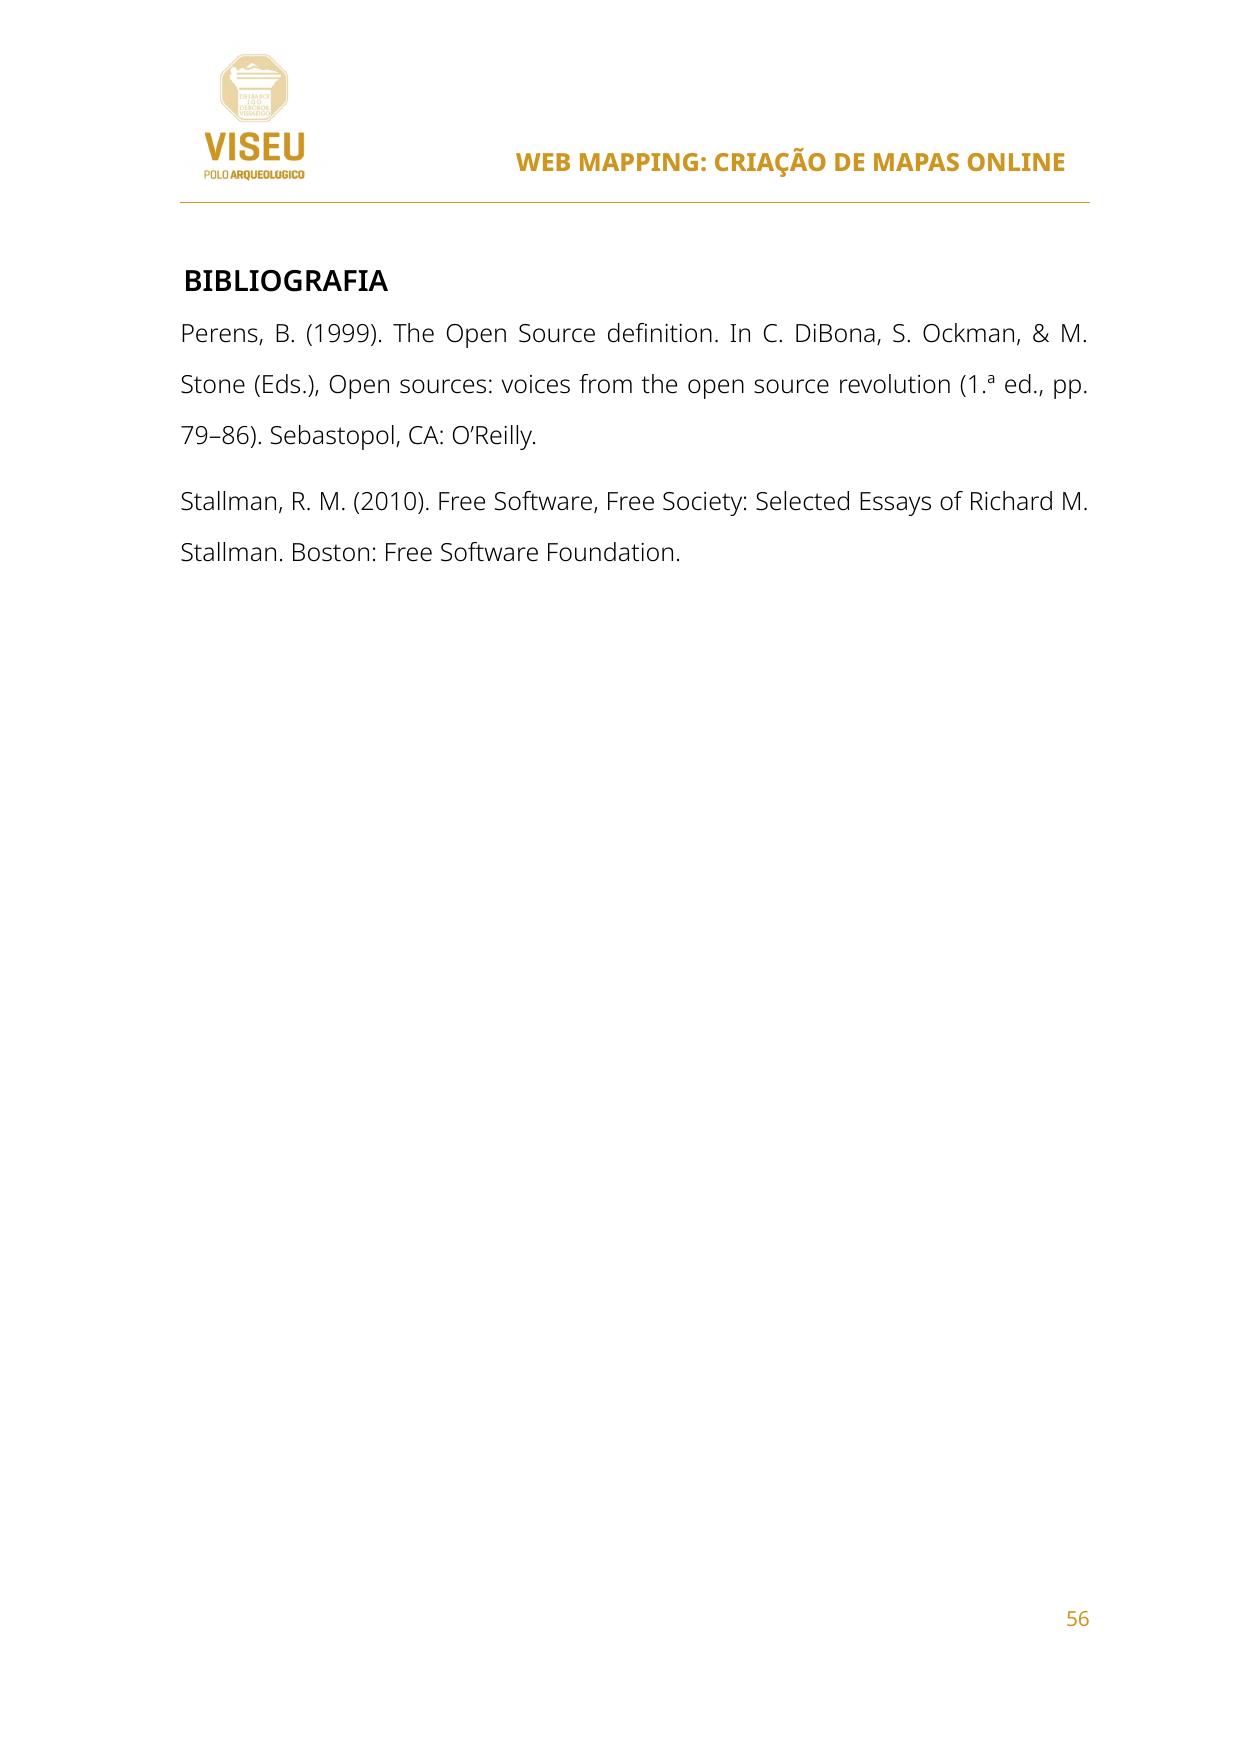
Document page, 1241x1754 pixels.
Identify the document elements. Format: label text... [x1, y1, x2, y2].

text Perens, B. (1999). The Open Source definition. In C. DiBona, S. Ockman, & M. Stone (Eds.), Open sources: voices from the open source revolution (1.ª ed., pp. 79–86). Sebastopol, CA: O’Reilly. [180, 315, 1090, 452]
text Stallman, R. M. (2010). Free Software, Free Society: Selected Essays of Richard M. Stallman. Boston: Free Software Foundation. [180, 483, 1090, 568]
subtitle Bibliografia [180, 257, 1090, 303]
